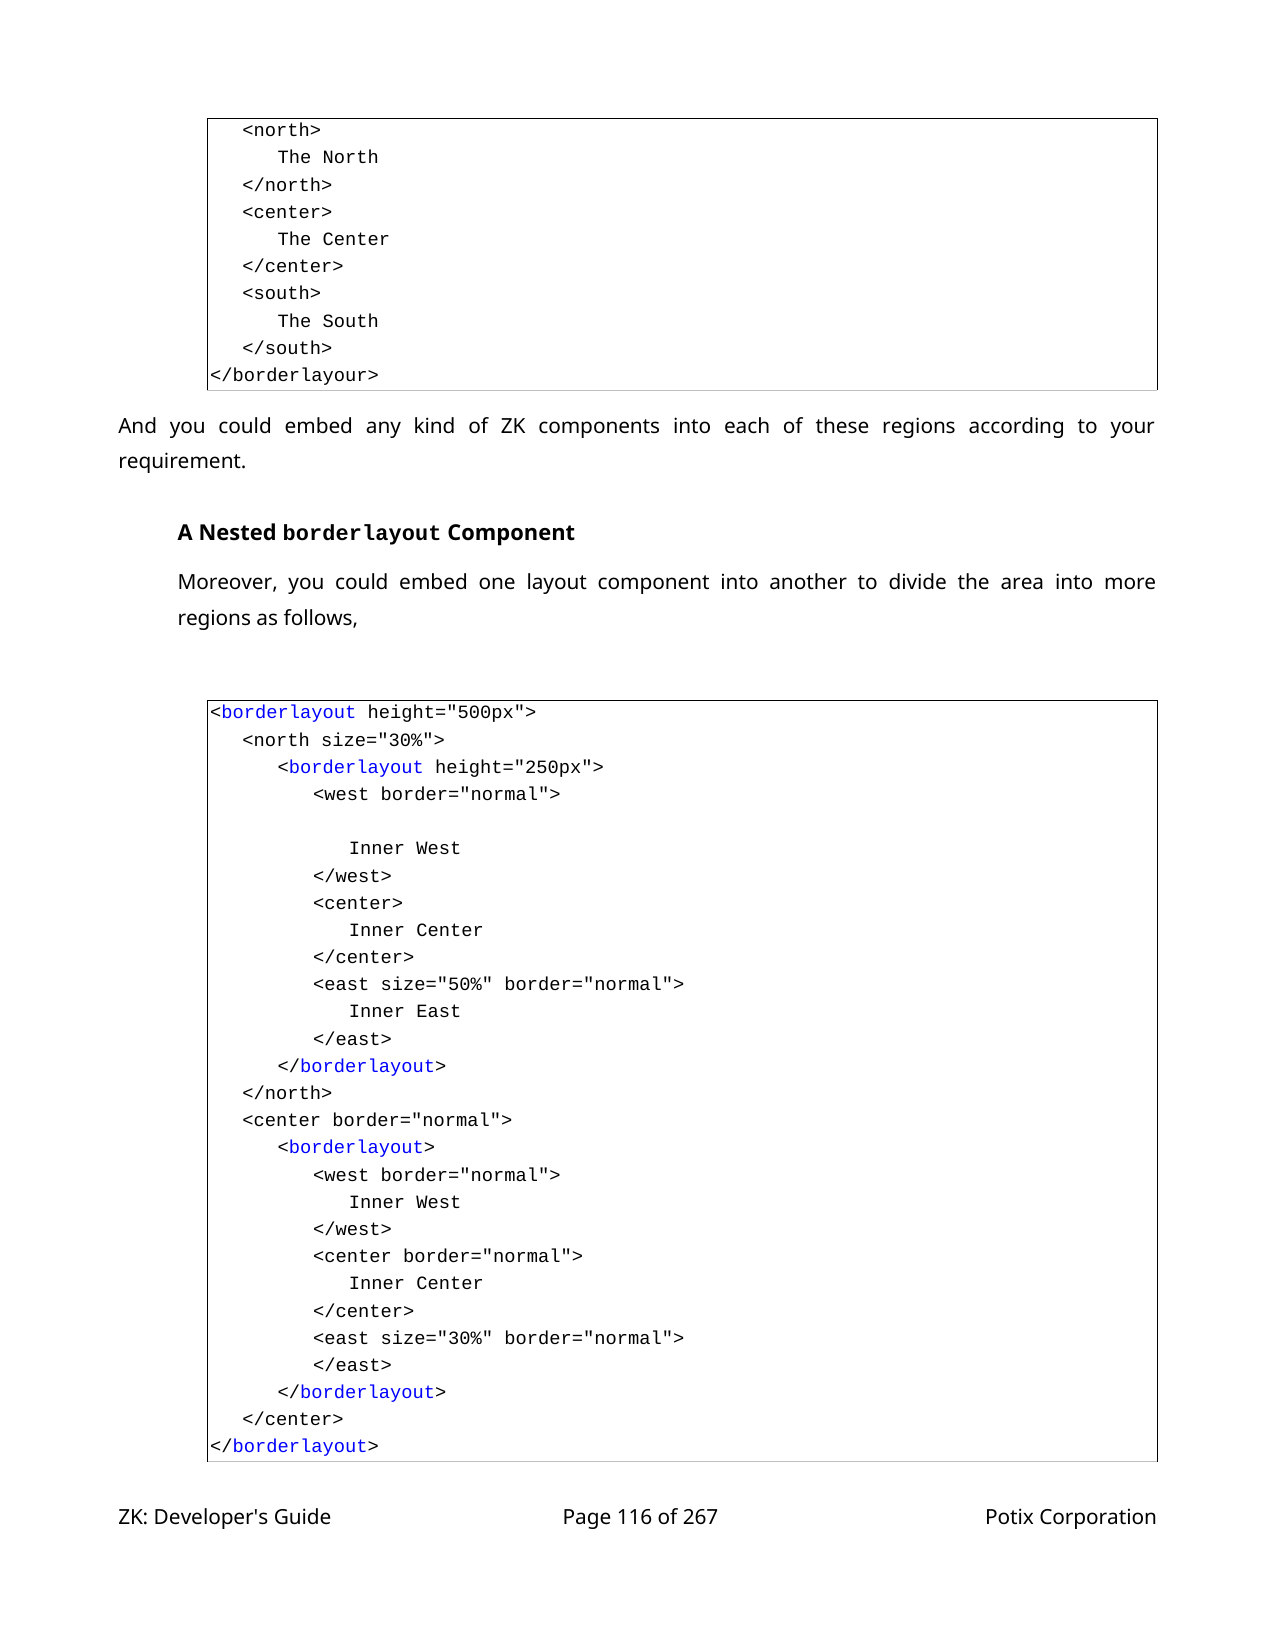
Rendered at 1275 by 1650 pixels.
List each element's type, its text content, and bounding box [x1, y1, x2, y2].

text </borderlayour> [208, 363, 1157, 390]
text Inner East [208, 999, 1157, 1024]
text <north> [208, 119, 1157, 142]
text The North [208, 145, 1157, 169]
text <borderlayout> [208, 1135, 1157, 1159]
text <east size="30%" border="normal"> [208, 1326, 1157, 1350]
text <west border="normal"> [208, 782, 1157, 806]
text Inner Center [208, 1271, 1157, 1296]
text <center border="normal"> [208, 1108, 1157, 1132]
text <borderlayout height="250px"> [208, 755, 1157, 779]
text <borderlayout height="500px"> [208, 701, 1157, 724]
text </south> [208, 336, 1157, 360]
text </north> [208, 172, 1157, 197]
text Moreover, you could embed one layout component into another to divide the area into more regions as follows, [177, 567, 1157, 631]
text </borderlayout> [208, 1434, 1157, 1461]
text The South [208, 308, 1157, 333]
text </center> [208, 945, 1157, 969]
text </east> [208, 1027, 1157, 1051]
text </west> [208, 863, 1157, 888]
text Inner Center [208, 918, 1157, 942]
text <north size="30%"> [208, 727, 1157, 752]
text </center> [208, 1407, 1157, 1431]
text </center> [208, 254, 1157, 278]
text <east size="50%" border="normal"> [208, 972, 1157, 996]
text And you could embed any kind of ZK components into each of these regions according to your requirement. [118, 411, 1157, 474]
text <center border="normal"> [208, 1244, 1157, 1268]
text <south> [208, 281, 1157, 306]
text <center> [208, 891, 1157, 915]
text <west border="normal"> [208, 1162, 1157, 1187]
text The Center [208, 227, 1157, 251]
text </borderlayout> [208, 1054, 1157, 1078]
text </north> [208, 1081, 1157, 1105]
text Inner West [208, 836, 1157, 861]
text Inner West [208, 1190, 1157, 1214]
text </east> [208, 1353, 1157, 1377]
text </center> [208, 1298, 1157, 1323]
subtitle A Nested borderlayout Component [177, 517, 1157, 547]
text <center> [208, 200, 1157, 224]
text </borderlayout> [208, 1380, 1157, 1404]
text </west> [208, 1217, 1157, 1241]
